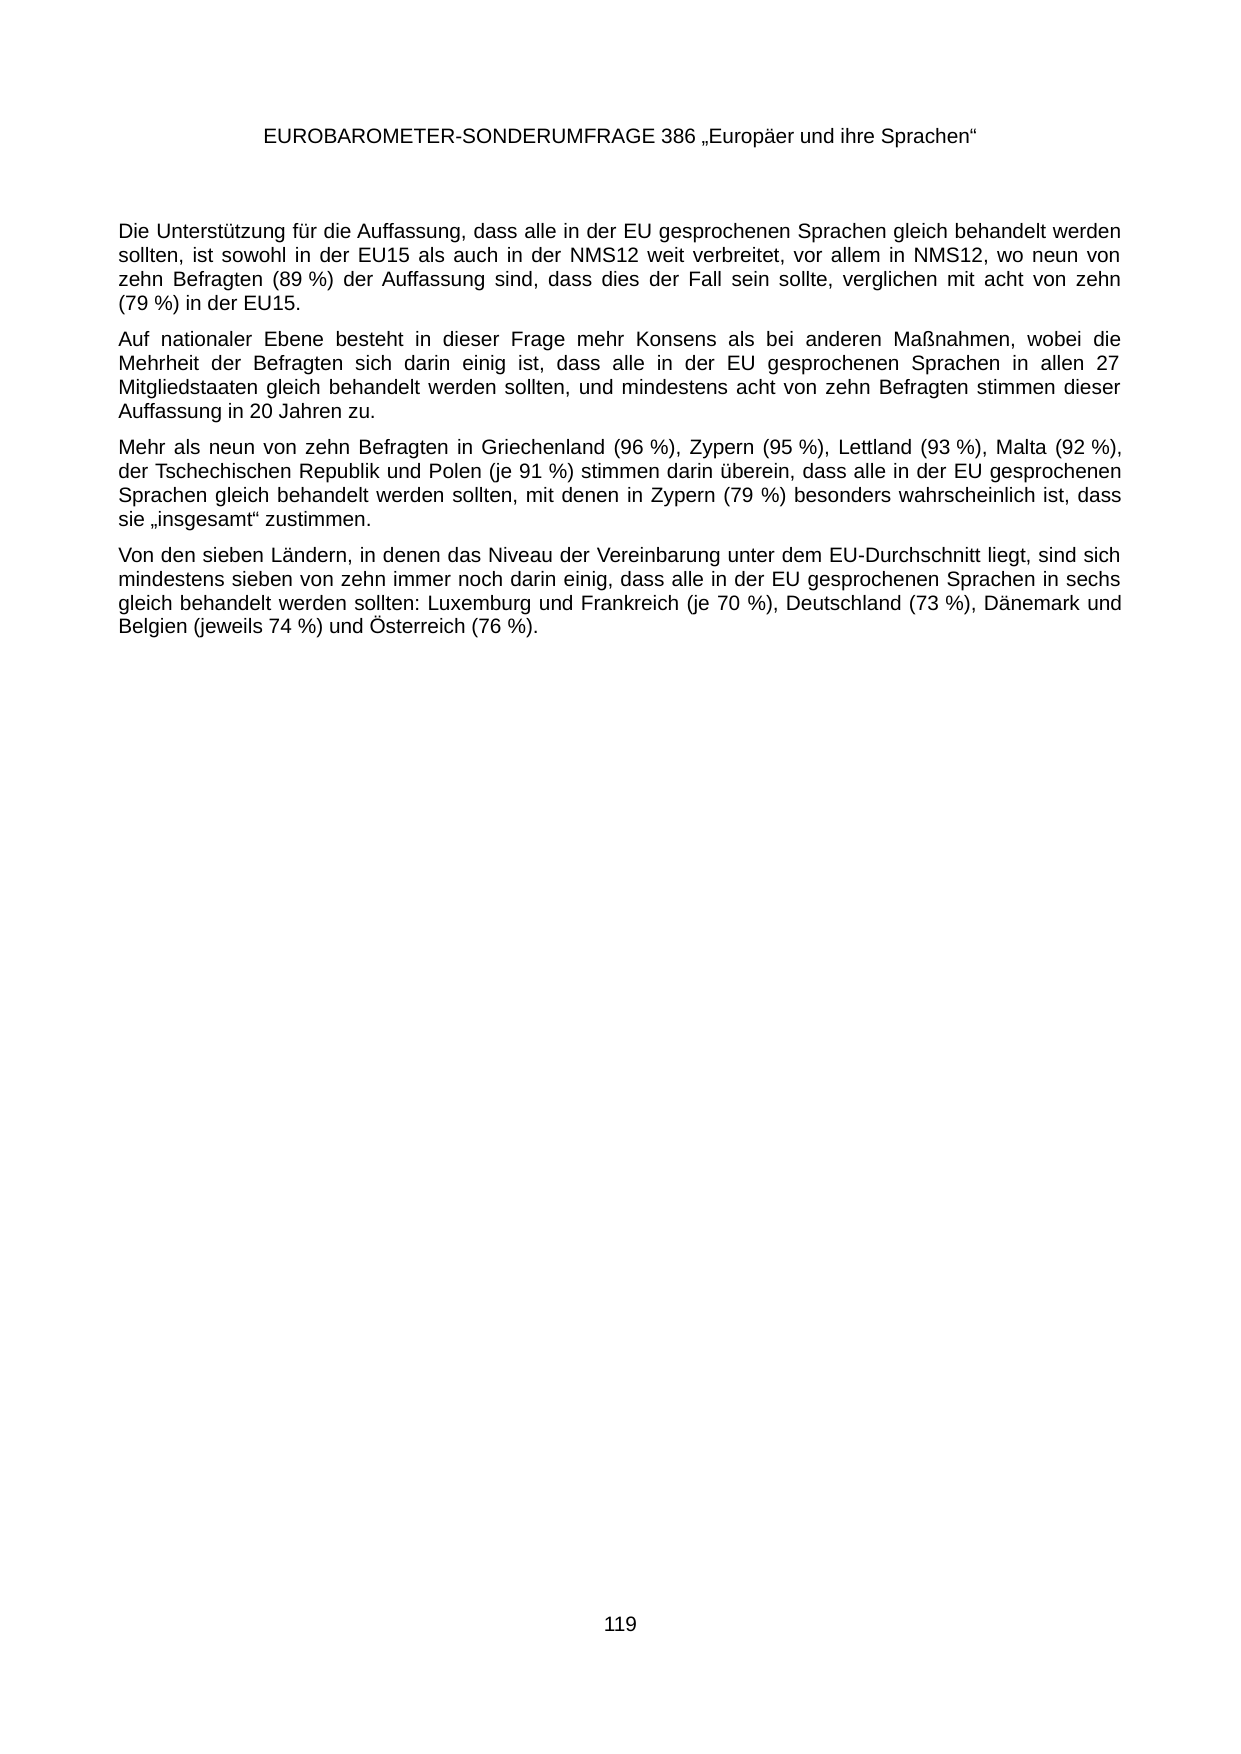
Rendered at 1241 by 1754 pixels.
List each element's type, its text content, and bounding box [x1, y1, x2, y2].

text Auf nationaler Ebene besteht in dieser Frage mehr Konsens als bei anderen Maßnahmen, wobei die Mehrheit der Befragten sich darin einig ist, dass alle in der EU gesprochenen Sprachen in allen 27 Mitgliedstaaten gleich behandelt werden sollten, und mindestens acht von zehn Befragten stimmen dieser Auffassung in 20 Jahren zu. [118, 327, 1122, 423]
text Mehr als neun von zehn Befragten in Griechenland (96 %), Zypern (95 %), Lettland (93 %), Malta (92 %), der Tschechischen Republik und Polen (je 91 %) stimmen darin überein, dass alle in der EU gesprochenen Sprachen gleich behandelt werden sollten, mit denen in Zypern (79 %) besonders wahrscheinlich ist, dass sie „insgesamt“ zustimmen. [118, 435, 1122, 531]
text Die Unterstützung für die Auffassung, dass alle in der EU gesprochenen Sprachen gleich behandelt werden sollten, ist sowohl in der EU15 als auch in der NMS12 weit verbreitet, vor allem in NMS12, wo neun von zehn Befragten (89 %) der Auffassung sind, dass dies der Fall sein sollte, verglichen mit acht von zehn (79 %) in der EU15. [118, 219, 1122, 315]
text Von den sieben Ländern, in denen das Niveau der Vereinbarung unter dem EU-Durchschnitt liegt, sind sich mindestens sieben von zehn immer noch darin einig, dass alle in der EU gesprochenen Sprachen in sechs gleich behandelt werden sollten: Luxemburg und Frankreich (je 70 %), Deutschland (73 %), Dänemark und Belgien (jeweils 74 %) und Österreich (76 %). [118, 542, 1122, 638]
